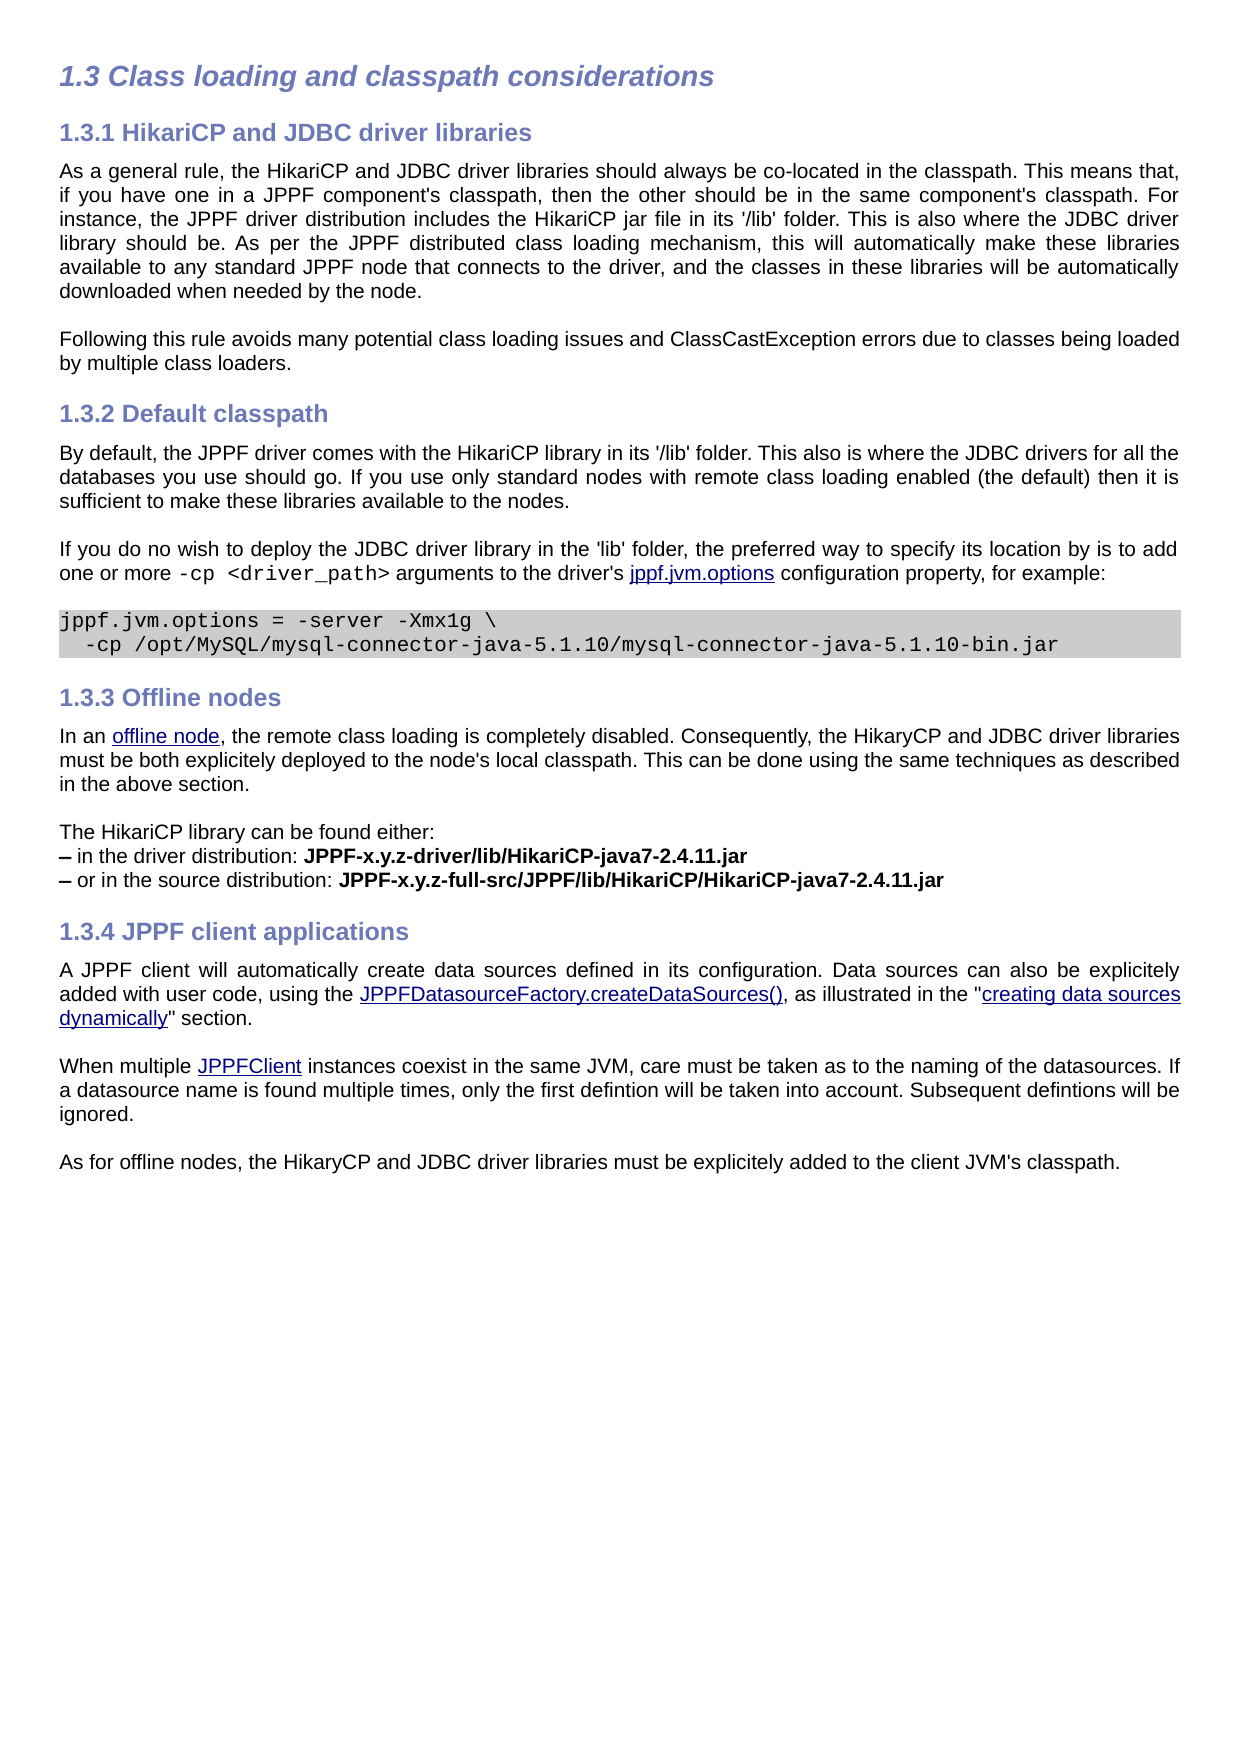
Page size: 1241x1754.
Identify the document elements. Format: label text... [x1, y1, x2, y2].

text In an offline node, the remote class loading is completely disabled. Consequently, the HikaryCP and JDBC driver libraries must be both explicitely deployed to the node's local classpath. This can be done using the same techniques as described in the above section. [59, 724, 1181, 796]
text Following this rule avoids many potential class loading issues and ClassCastException errors due to classes being loaded by multiple class loaders. [59, 327, 1181, 374]
text -cp /opt/MySQL/mysql-connector-java-5.1.10/mysql-connector-java-5.1.10-bin.jar [59, 634, 1181, 658]
text The HikariCP library can be found either: [59, 820, 1181, 844]
text If you do no wish to deploy the JDBC driver library in the 'lib' folder, the preferred way to specify its location by is to add one or more -cp <driver_path> arguments to the driver's jppf.jvm.options configuration property, for example: [59, 537, 1181, 586]
text By default, the JPPF driver comes with the HikariCP library in its '/lib' folder. This also is where the JDBC drivers for all the databases you use should go. If you use only standard nodes with remote class loading enabled (the default) then it is sufficient to make these libraries available to the nodes. [59, 441, 1181, 513]
list in the driver distribution: JPPF-x.y.z-driver/lib/HikariCP-java7-2.4.11.jar [59, 844, 1181, 868]
list or in the source distribution: JPPF-x.y.z-full-src/JPPF/lib/HikariCP/HikariCP-java7-2.4.11.jar [59, 868, 1181, 892]
subtitle HikariCP and JDBC driver libraries [59, 118, 1181, 146]
subtitle Class loading and classpath considerations [59, 59, 1181, 93]
subtitle JPPF client applications [59, 917, 1181, 946]
text As for offline nodes, the HikaryCP and JDBC driver libraries must be explicitely added to the client JVM's classpath. [59, 1150, 1181, 1174]
text As a general rule, the HikariCP and JDBC driver libraries should always be co-located in the classpath. This means that, if you have one in a JPPF component's classpath, then the other should be in the same component's classpath. For instance, the JPPF driver distribution includes the HikariCP jar file in its '/lib' folder. This is also where the JDBC driver library should be. As per the JPPF distributed class loading mechanism, this will automatically make these libraries available to any standard JPPF node that connects to the driver, and the classes in these libraries will be automatically downloaded when needed by the node. [59, 159, 1181, 303]
text A JPPF client will automatically create data sources defined in its configuration. Data sources can also be explicitely added with user code, using the JPPFDatasourceFactory.createDataSources(), as illustrated in the "creating data sources dynamically" section. [59, 958, 1181, 1030]
text When multiple JPPFClient instances coexist in the same JVM, care must be taken as to the naming of the datasources. If a datasource name is found multiple times, only the first defintion will be taken into account. Subsequent defintions will be ignored. [59, 1054, 1181, 1126]
text jppf.jvm.options = -server -Xmx1g \ [59, 610, 1181, 634]
subtitle Default classpath [59, 399, 1181, 428]
subtitle Offline nodes [59, 683, 1181, 711]
